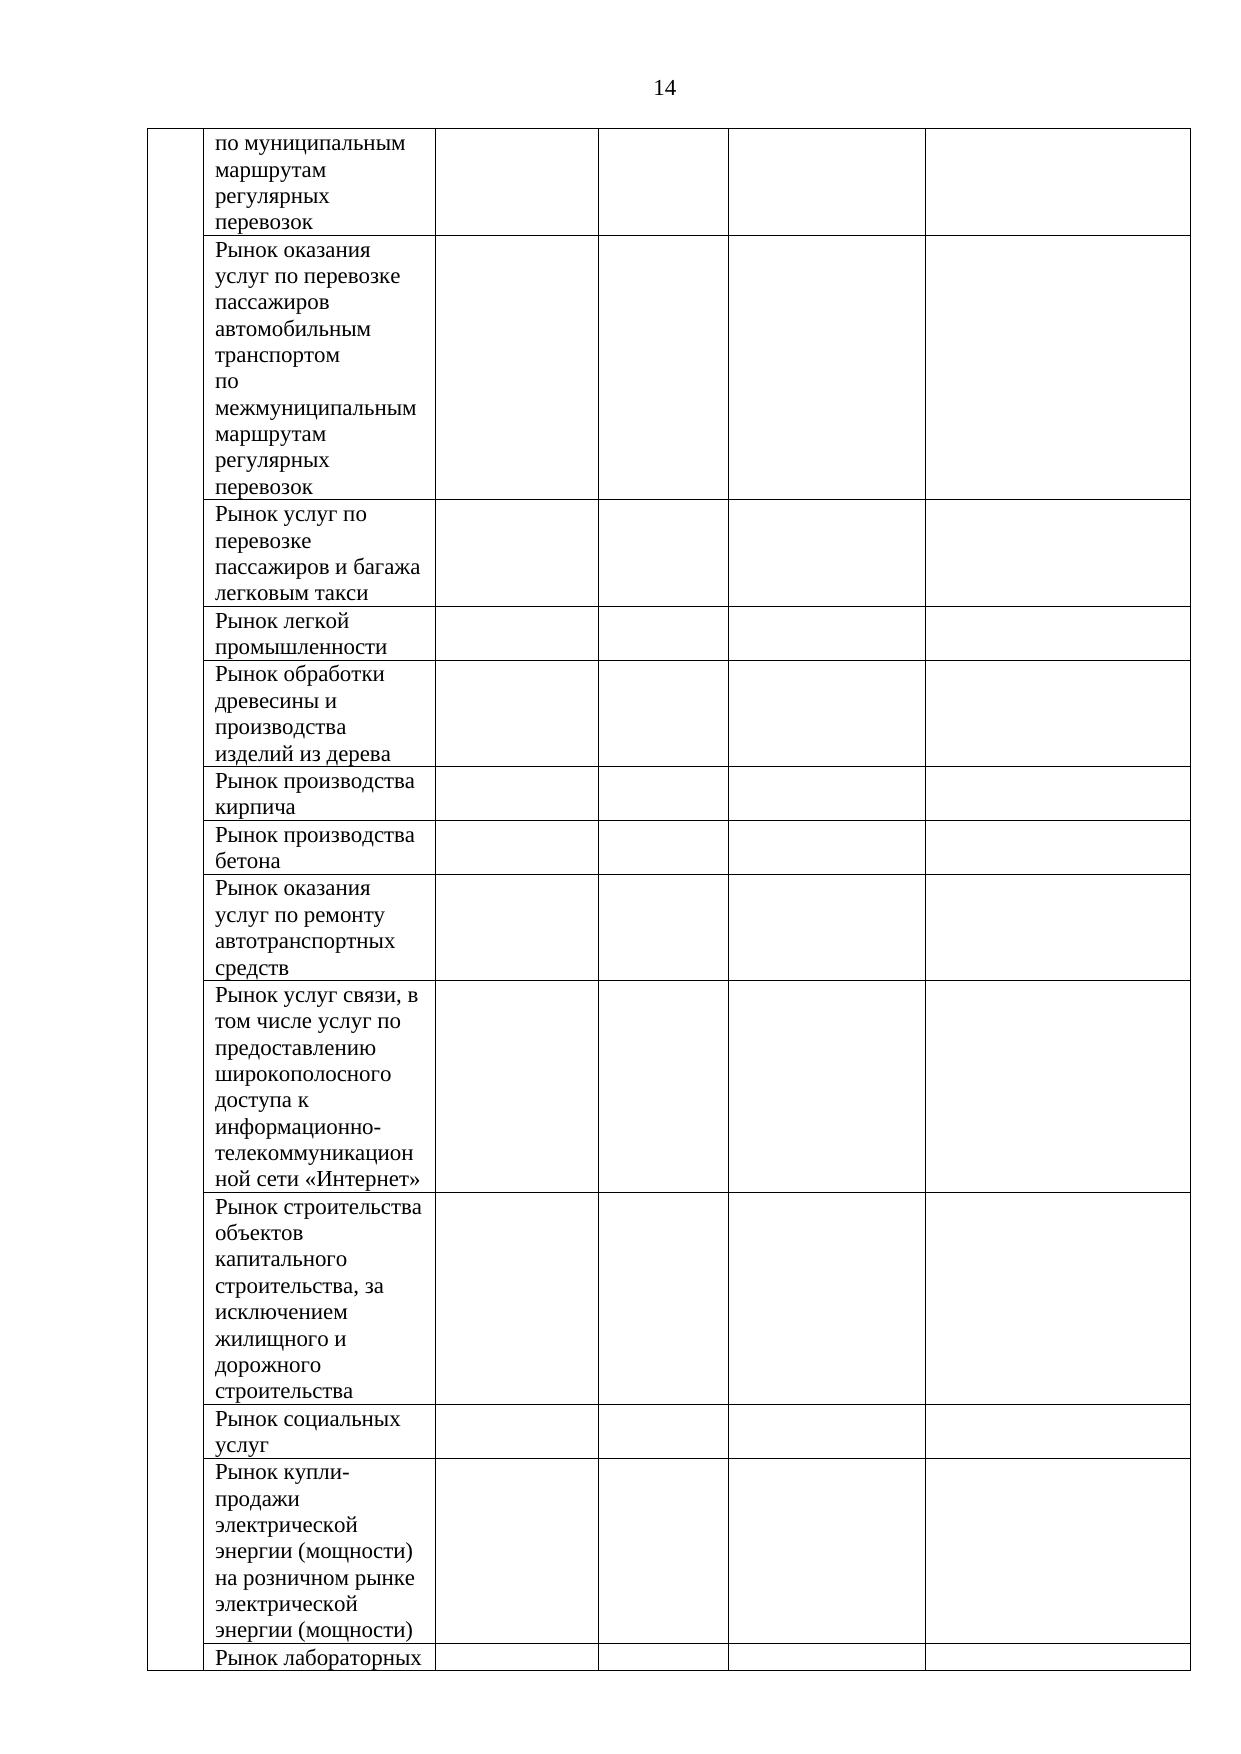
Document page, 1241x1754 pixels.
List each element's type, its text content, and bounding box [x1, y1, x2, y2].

table_cell [729, 1644, 925, 1670]
table_cell [926, 1644, 1190, 1670]
table_cell [599, 767, 728, 820]
table_cell [599, 821, 728, 873]
table_cell Рынок лабораторных [204, 1644, 435, 1670]
table_cell [599, 1193, 728, 1404]
table_cell [926, 607, 1190, 659]
table_cell [436, 875, 598, 980]
table_cell [599, 129, 728, 235]
table_cell [729, 1459, 925, 1643]
table_cell [926, 981, 1190, 1192]
table_cell [599, 661, 728, 766]
table_cell [436, 767, 598, 820]
table_cell [926, 236, 1190, 499]
table_cell [599, 236, 728, 499]
table_cell [729, 500, 925, 606]
table_cell [599, 500, 728, 606]
table_cell [436, 981, 598, 1192]
table_cell [926, 129, 1190, 235]
table_cell [436, 236, 598, 499]
table_cell Рынок услуг по перевозке пассажиров и багажа легковым такси [204, 500, 435, 606]
table_cell Рынок социальных услуг [204, 1405, 435, 1457]
table_cell [729, 661, 925, 766]
table_cell [729, 129, 925, 235]
table_cell [926, 1193, 1190, 1404]
table_cell [599, 1405, 728, 1457]
table_cell [436, 500, 598, 606]
table_cell Рынок строительства объектов капитального строительства, за исключением жилищного и дорожного строительства [204, 1193, 435, 1404]
table_cell [729, 767, 925, 820]
table_cell [599, 1644, 728, 1670]
table_cell Рынок легкой промышленности [204, 607, 435, 659]
table_cell [729, 875, 925, 980]
table_cell [436, 821, 598, 873]
table_cell [729, 236, 925, 499]
table_cell [729, 1193, 925, 1404]
table_cell [926, 875, 1190, 980]
table_cell [926, 1405, 1190, 1457]
table_cell [436, 1459, 598, 1643]
table_cell [599, 607, 728, 659]
table_cell Рынок производства бетона [204, 821, 435, 873]
table_cell [436, 661, 598, 766]
table_cell [729, 1405, 925, 1457]
table_cell [926, 1459, 1190, 1643]
table_cell [436, 1193, 598, 1404]
table_cell Рынок оказания услуг по перевозке пассажиров автомобильным транспортом по межмуниципальным маршрутам регулярных перевозок [204, 236, 435, 499]
table_cell Рынок обработки древесины и производства изделий из дерева [204, 661, 435, 766]
table_cell Рынок производства кирпича [204, 767, 435, 820]
table_cell [926, 500, 1190, 606]
table_cell [599, 981, 728, 1192]
table_cell [729, 981, 925, 1192]
table_cell [436, 607, 598, 659]
table_cell [926, 661, 1190, 766]
table_cell Рынок оказания услуг по ремонту автотранспортных средств [204, 875, 435, 980]
table_cell Рынок услуг связи, в том числе услуг по предоставлению широкополосного доступа к информационно-телекоммуникационной сети «Интернет» [204, 981, 435, 1192]
table_cell [436, 1644, 598, 1670]
table_cell [436, 1405, 598, 1457]
table_cell [599, 875, 728, 980]
table_cell [926, 821, 1190, 873]
table_cell по муниципальным маршрутам регулярных перевозок [204, 129, 435, 235]
table_cell [599, 1459, 728, 1643]
table_cell [729, 821, 925, 873]
table_cell [436, 129, 598, 235]
table_cell Рынок купли-продажи электрической энергии (мощности) на розничном рынке электрической энергии (мощности) [204, 1459, 435, 1643]
table_cell [926, 767, 1190, 820]
table_cell [729, 607, 925, 659]
